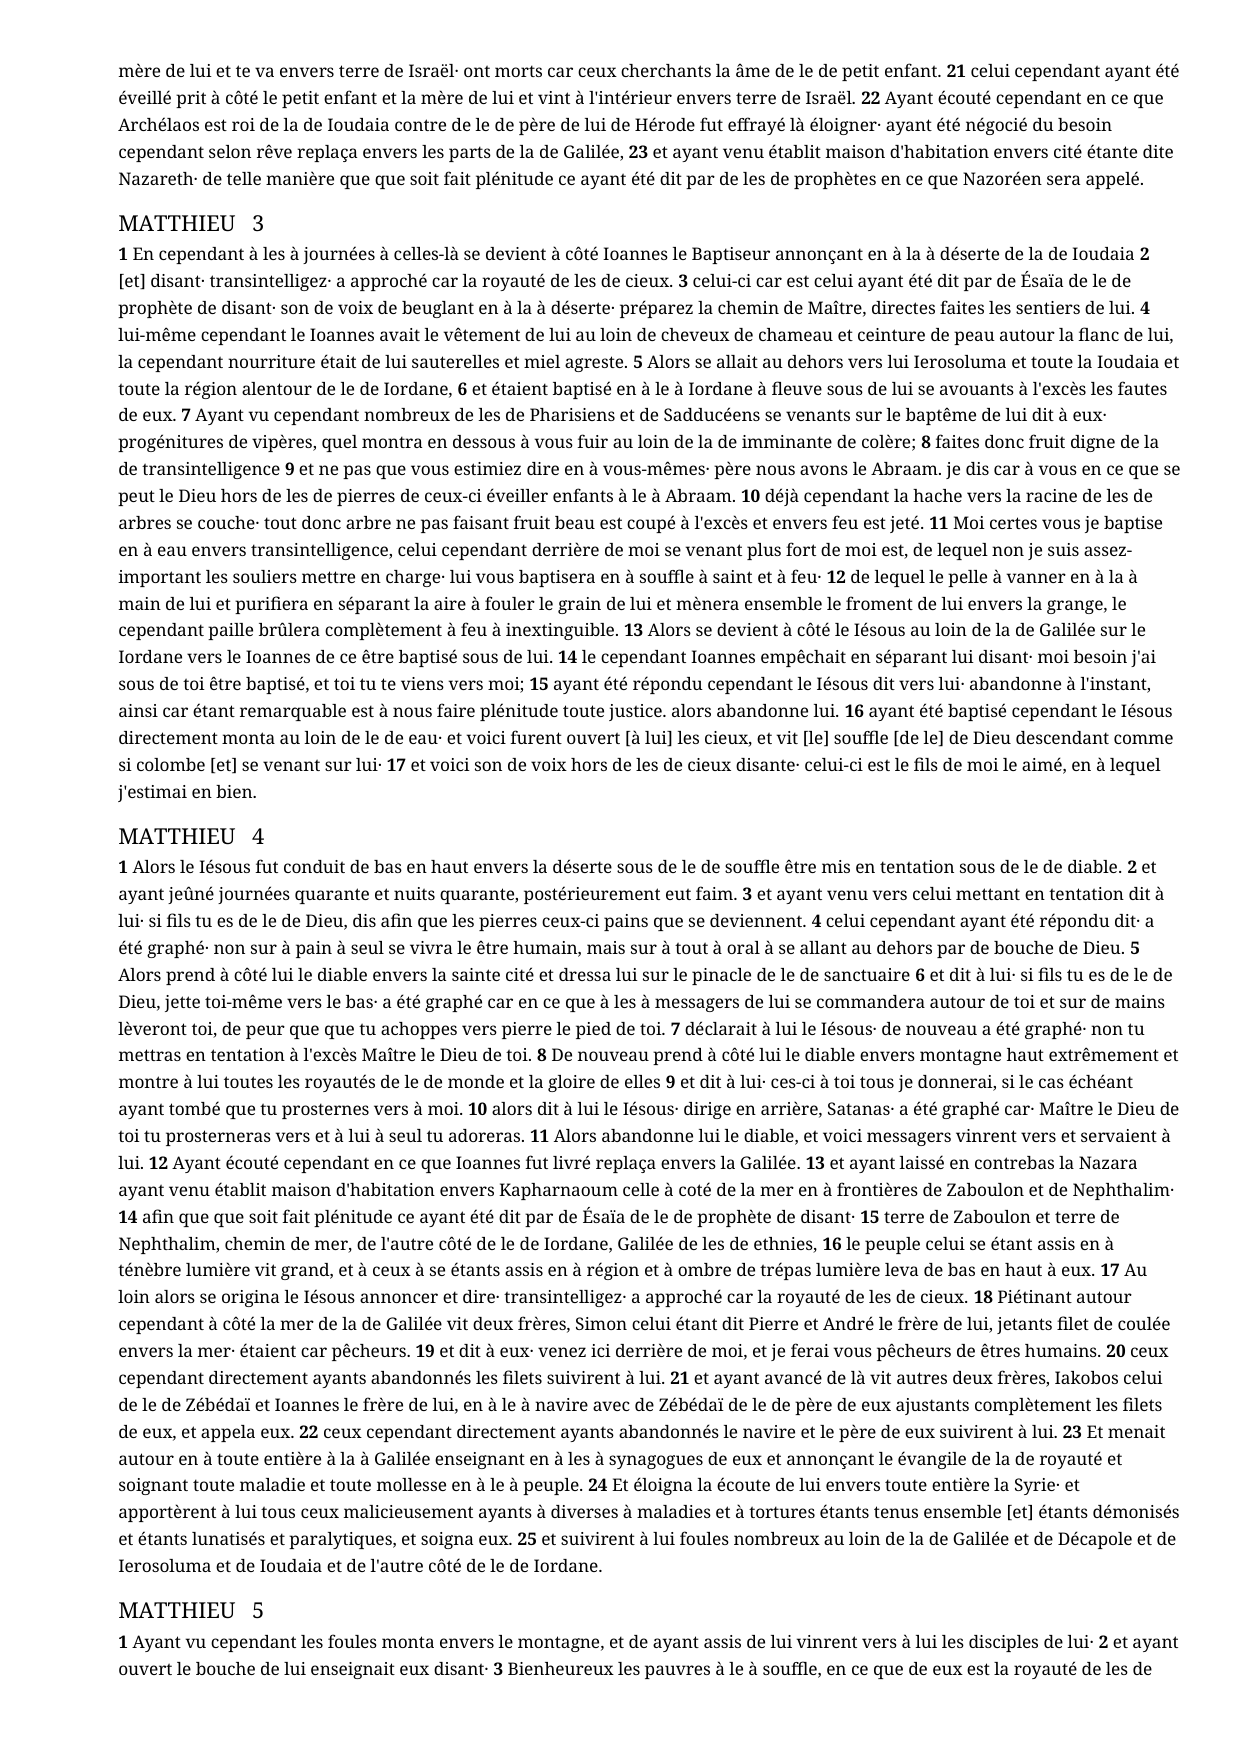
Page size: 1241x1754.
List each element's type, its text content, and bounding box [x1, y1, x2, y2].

text 1 En cependant à les à journées à celles-là se devient à côté Ioannes le Baptiseur annonçant en à la à déserte de la de Ioudaia 2 [et] disant· transintelligez· a approché car la royauté de les de cieux. 3 celui-ci car est celui ayant été dit par de Ésaïa de le de prophète de disant· son de voix de beuglant en à la à déserte· préparez la chemin de Maître, directes faites les sentiers de lui. 4 lui-même cependant le Ioannes avait le vêtement de lui au loin de cheveux de chameau et ceinture de peau autour la flanc de lui, la cependant nourriture était de lui sauterelles et miel agreste. 5 Alors se allait au dehors vers lui Ierosoluma et toute la Ioudaia et toute la région alentour de le de Iordane, 6 et étaient baptisé en à le à Iordane à fleuve sous de lui se avouants à l'excès les fautes de eux. 7 Ayant vu cependant nombreux de les de Pharisiens et de Sadducéens se venants sur le baptême de lui dit à eux· progénitures de vipères, quel montra en dessous à vous fuir au loin de la de imminante de colère; 8 faites donc fruit digne de la de transintelligence 9 et ne pas que vous estimiez dire en à vous-mêmes· père nous avons le Abraam. je dis car à vous en ce que se peut le Dieu hors de les de pierres de ceux-ci éveiller enfants à le à Abraam. 10 déjà cependant la hache vers la racine de les de arbres se couche· tout donc arbre ne pas faisant fruit beau est coupé à l'excès et envers feu est jeté. 11 Moi certes vous je baptise en à eau envers transintelligence, celui cependant derrière de moi se venant plus fort de moi est, de lequel non je suis assez-important les souliers mettre en charge· lui vous baptisera en à souffle à saint et à feu· 12 de lequel le pelle à vanner en à la à main de lui et purifiera en séparant la aire à fouler le grain de lui et mènera ensemble le froment de lui envers la grange, le cependant paille brûlera complètement à feu à inextinguible. 13 Alors se devient à côté le Iésous au loin de la de Galilée sur le Iordane vers le Ioannes de ce être baptisé sous de lui. 14 le cependant Ioannes empêchait en séparant lui disant· moi besoin j'ai sous de toi être baptisé, et toi tu te viens vers moi; 15 ayant été répondu cependant le Iésous dit vers lui· abandonne à l'instant, ainsi car étant remarquable est à nous faire plénitude toute justice. alors abandonne lui. 16 ayant été baptisé cependant le Iésous directement monta au loin de le de eau· et voici furent ouvert [à lui] les cieux, et vit [le] souffle [de le] de Dieu descendant comme si colombe [et] se venant sur lui· 17 et voici son de voix hors de les de cieux disante· celui-ci est le fils de moi le aimé, en à lequel j'estimai en bien. [118, 242, 1181, 803]
text MATTHIEU 3 [118, 208, 1181, 238]
text 1 Ayant vu cependant les foules monta envers le montagne, et de ayant assis de lui vinrent vers à lui les disciples de lui· 2 et ayant ouvert le bouche de lui enseignait eux disant· 3 Bienheureux les pauvres à le à souffle, en ce que de eux est la royauté de les de [118, 1630, 1181, 1680]
text 1 Alors le Iésous fut conduit de bas en haut envers la déserte sous de le de souffle être mis en tentation sous de le de diable. 2 et ayant jeûné journées quarante et nuits quarante, postérieurement eut faim. 3 et ayant venu vers celui mettant en tentation dit à lui· si fils tu es de le de Dieu, dis afin que les pierres ceux-ci pains que se deviennent. 4 celui cependant ayant été répondu dit· a été graphé· non sur à pain à seul se vivra le être humain, mais sur à tout à oral à se allant au dehors par de bouche de Dieu. 5 Alors prend à côté lui le diable envers la sainte cité et dressa lui sur le pinacle de le de sanctuaire 6 et dit à lui· si fils tu es de le de Dieu, jette toi-même vers le bas· a été graphé car en ce que à les à messagers de lui se commandera autour de toi et sur de mains lèveront toi, de peur que que tu achoppes vers pierre le pied de toi. 7 déclarait à lui le Iésous· de nouveau a été graphé· non tu mettras en tentation à l'excès Maître le Dieu de toi. 8 De nouveau prend à côté lui le diable envers montagne haut extrêmement et montre à lui toutes les royautés de le de monde et la gloire de elles 9 et dit à lui· ces-ci à toi tous je donnerai, si le cas échéant ayant tombé que tu prosternes vers à moi. 10 alors dit à lui le Iésous· dirige en arrière, Satanas· a été graphé car· Maître le Dieu de toi tu prosterneras vers et à lui à seul tu adoreras. 11 Alors abandonne lui le diable, et voici messagers vinrent vers et servaient à lui. 12 Ayant écouté cependant en ce que Ioannes fut livré replaça envers la Galilée. 13 et ayant laissé en contrebas la Nazara ayant venu établit maison d'habitation envers Kapharnaoum celle à coté de la mer en à frontières de Zaboulon et de Nephthalim· 14 afin que que soit fait plénitude ce ayant été dit par de Ésaïa de le de prophète de disant· 15 terre de Zaboulon et terre de Nephthalim, chemin de mer, de l'autre côté de le de Iordane, Galilée de les de ethnies, 16 le peuple celui se étant assis en à ténèbre lumière vit grand, et à ceux à se étants assis en à région et à ombre de trépas lumière leva de bas en haut à eux. 17 Au loin alors se origina le Iésous annoncer et dire· transintelligez· a approché car la royauté de les de cieux. 18 Piétinant autour cependant à côté la mer de la de Galilée vit deux frères, Simon celui étant dit Pierre et André le frère de lui, jetants filet de coulée envers la mer· étaient car pêcheurs. 19 et dit à eux· venez ici derrière de moi, et je ferai vous pêcheurs de êtres humains. 20 ceux cependant directement ayants abandonnés les filets suivirent à lui. 21 et ayant avancé de là vit autres deux frères, Iakobos celui de le de Zébédaï et Ioannes le frère de lui, en à le à navire avec de Zébédaï de le de père de eux ajustants complètement les filets de eux, et appela eux. 22 ceux cependant directement ayants abandonnés le navire et le père de eux suivirent à lui. 23 Et menait autour en à toute entière à la à Galilée enseignant en à les à synagogues de eux et annonçant le évangile de la de royauté et soignant toute maladie et toute mollesse en à le à peuple. 24 Et éloigna la écoute de lui envers toute entière la Syrie· et apportèrent à lui tous ceux malicieusement ayants à diverses à maladies et à tortures étants tenus ensemble [et] étants démonisés et étants lunatisés et paralytiques, et soigna eux. 25 et suivirent à lui foules nombreux au loin de la de Galilée et de Décapole et de Ierosoluma et de Ioudaia et de l'autre côté de le de Iordane. [118, 855, 1181, 1577]
text mère de lui et te va envers terre de Israël· ont morts car ceux cherchants la âme de le de petit enfant. 21 celui cependant ayant été éveillé prit à côté le petit enfant et la mère de lui et vint à l'intérieur envers terre de Israël. 22 Ayant écouté cependant en ce que Archélaos est roi de la de Ioudaia contre de le de père de lui de Hérode fut effrayé là éloigner· ayant été négocié du besoin cependant selon rêve replaça envers les parts de la de Galilée, 23 et ayant venu établit maison d'habitation envers cité étante dite Nazareth· de telle manière que que soit fait plénitude ce ayant été dit par de les de prophètes en ce que Nazoréen sera appelé. [118, 59, 1181, 190]
text MATTHIEU 4 [118, 821, 1181, 851]
text MATTHIEU 5 [118, 1596, 1181, 1625]
